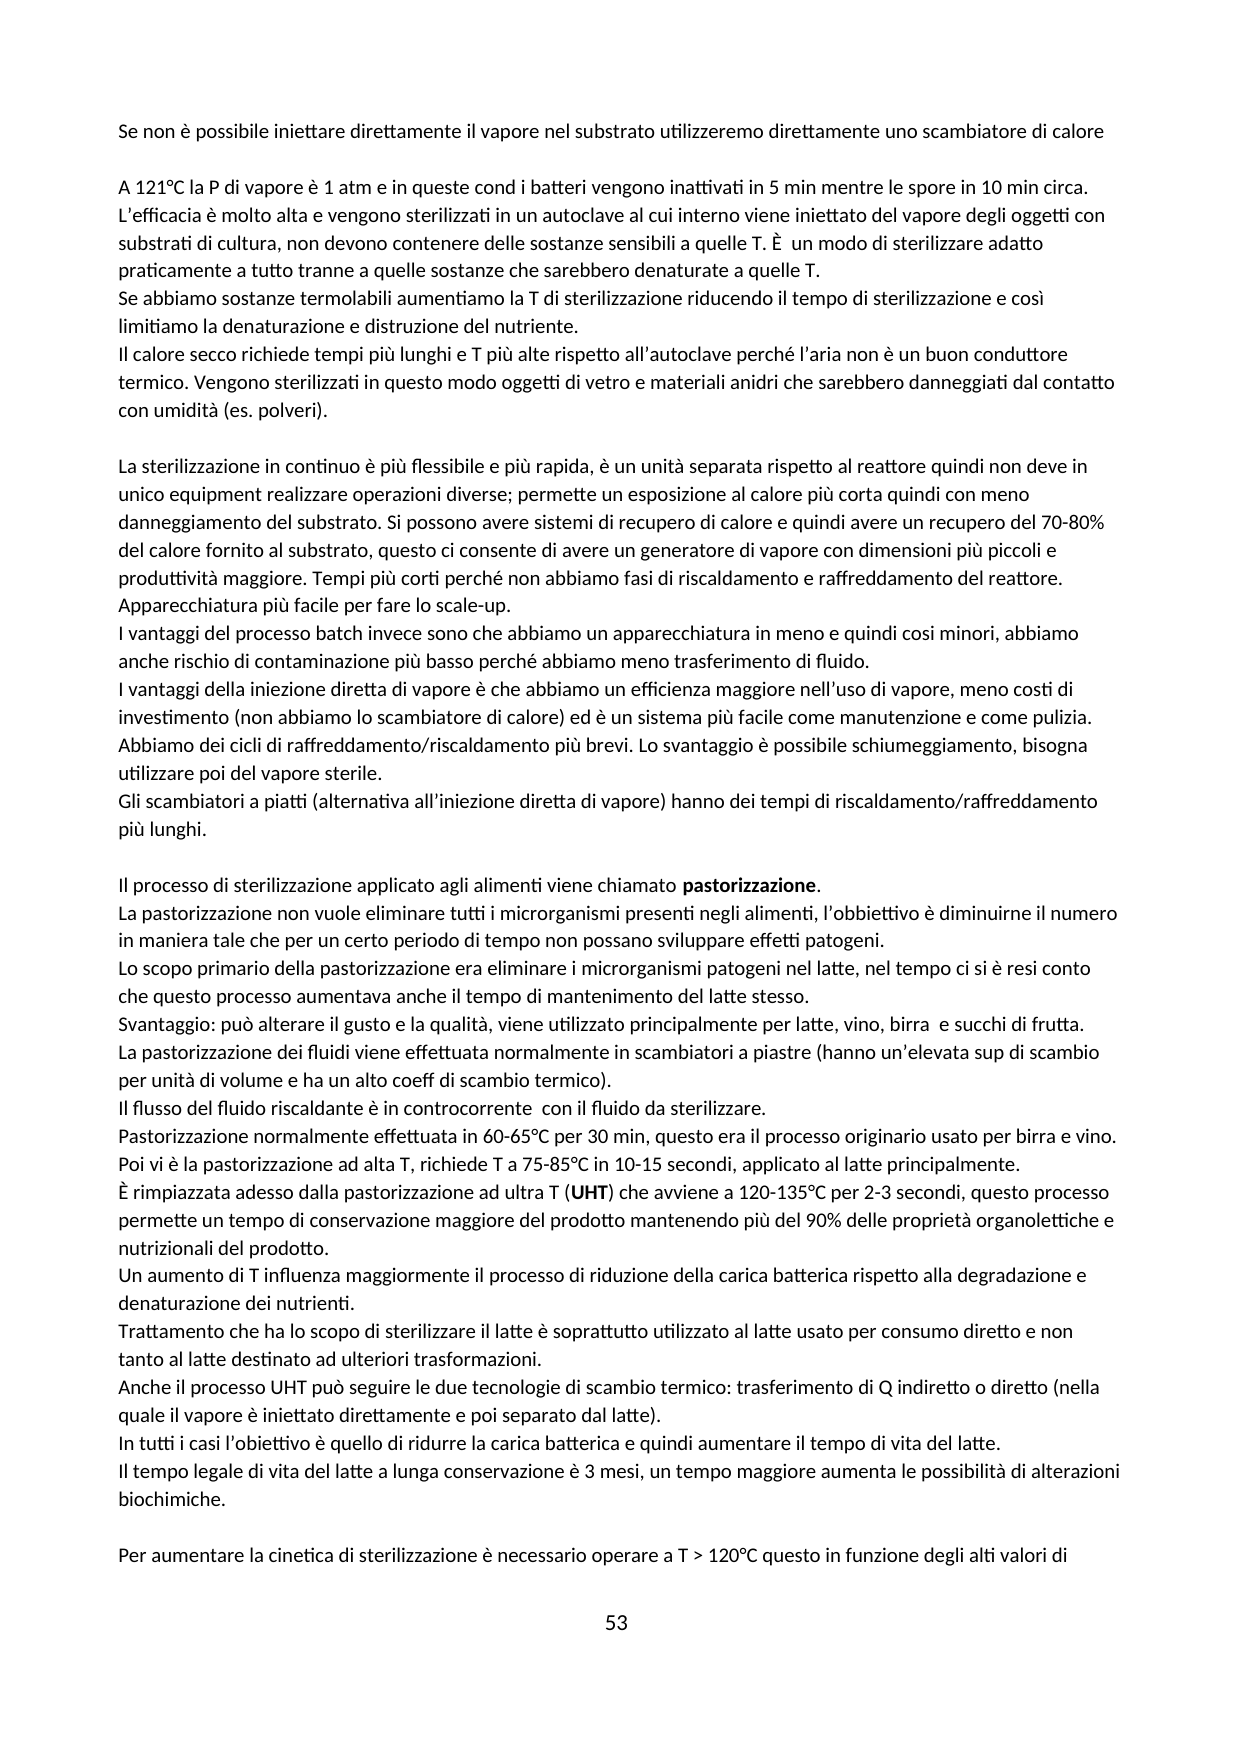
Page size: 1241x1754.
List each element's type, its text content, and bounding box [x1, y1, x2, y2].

text Se non è possibile iniettare direttamente il vapore nel substrato utilizzeremo direttamente uno scambiatore di calore A 121°C la P di vapore è 1 atm e in queste cond i batteri vengono inattivati in 5 min mentre le spore in 10 min circa. L’efficacia è molto alta e vengono sterilizzati in un autoclave al cui interno viene iniettato del vapore degli oggetti con substrati di cultura, non devono contenere delle sostanze sensibili a quelle T. È un modo di sterilizzare adatto praticamente a tutto tranne a quelle sostanze che sarebbero denaturate a quelle T. Se abbiamo sostanze termolabili aumentiamo la T di sterilizzazione riducendo il tempo di sterilizzazione e così limitiamo la denaturazione e distruzione del nutriente. Il calore secco richiede tempi più lunghi e T più alte rispetto all’autoclave perché l’aria non è un buon conduttore termico. Vengono sterilizzati in questo modo oggetti di vetro e materiali anidri che sarebbero danneggiati dal contatto con umidità (es. polveri). La sterilizzazione in continuo è più flessibile e più rapida, è un unità separata rispetto al reattore quindi non deve in unico equipment realizzare operazioni diverse; permette un esposizione al calore più corta quindi con meno danneggiamento del substrato. Si possono avere sistemi di recupero di calore e quindi avere un recupero del 70-80% del calore fornito al substrato, questo ci consente di avere un generatore di vapore con dimensioni più piccoli e produttività maggiore. Tempi più corti perché non abbiamo fasi di riscaldamento e raffreddamento del reattore. Apparecchiatura più facile per fare lo scale-up. I vantaggi del processo batch invece sono che abbiamo un apparecchiatura in meno e quindi cosi minori, abbiamo anche rischio di contaminazione più basso perché abbiamo meno trasferimento di fluido. I vantaggi della iniezione diretta di vapore è che abbiamo un efficienza maggiore nell’uso di vapore, meno costi di investimento (non abbiamo lo scambiatore di calore) ed è un sistema più facile come manutenzione e come pulizia. Abbiamo dei cicli di raffreddamento/riscaldamento più brevi. Lo svantaggio è possibile schiumeggiamento, bisogna utilizzare poi del vapore sterile. Gli scambiatori a piatti (alternativa all’iniezione diretta di vapore) hanno dei tempi di riscaldamento/raffreddamento più lunghi. Il processo di sterilizzazione applicato agli alimenti viene chiamato pastorizzazione. La pastorizzazione non vuole eliminare tutti i microrganismi presenti negli alimenti, l’obbiettivo è diminuirne il numero in maniera tale che per un certo periodo di tempo non possano sviluppare effetti patogeni. Lo scopo primario della pastorizzazione era eliminare i microrganismi patogeni nel latte, nel tempo ci si è resi conto che questo processo aumentava anche il tempo di mantenimento del latte stesso. Svantaggio: può alterare il gusto e la qualità, viene utilizzato principalmente per latte, vino, birra e succhi di frutta. La pastorizzazione dei fluidi viene effettuata normalmente in scambiatori a piastre (hanno un’elevata sup di scambio per unità di volume e ha un alto coeff di scambio termico). Il flusso del fluido riscaldante è in controcorrente con il fluido da sterilizzare. Pastorizzazione normalmente effettuata in 60-65°C per 30 min, questo era il processo originario usato per birra e vino. Poi vi è la pastorizzazione ad alta T, richiede T a 75-85°C in 10-15 secondi, applicato al latte principalmente. È rimpiazzata adesso dalla pastorizzazione ad ultra T (UHT) che avviene a 120-135°C per 2-3 secondi, questo processo permette un tempo di conservazione maggiore del prodotto mantenendo più del 90% delle proprietà organolettiche e nutrizionali del prodotto. Un aumento di T influenza maggiormente il processo di riduzione della carica batterica rispetto alla degradazione e denaturazione dei nutrienti. Trattamento che ha lo scopo di sterilizzare il latte è soprattutto utilizzato al latte usato per consumo diretto e non tanto al latte destinato ad ulteriori trasformazioni. Anche il processo UHT può seguire le due tecnologie di scambio termico: trasferimento di Q indiretto o diretto (nella quale il vapore è iniettato direttamente e poi separato dal latte). In tutti i casi l’obiettivo è quello di ridurre la carica batterica e quindi aumentare il tempo di vita del latte. Il tempo legale di vita del latte a lunga conservazione è 3 mesi, un tempo maggiore aumenta le possibilità di alterazioni biochimiche. Per aumentare la cinetica di sterilizzazione è necessario operare a T > 120°C questo in funzione degli alti valori di [118, 118, 1124, 1567]
